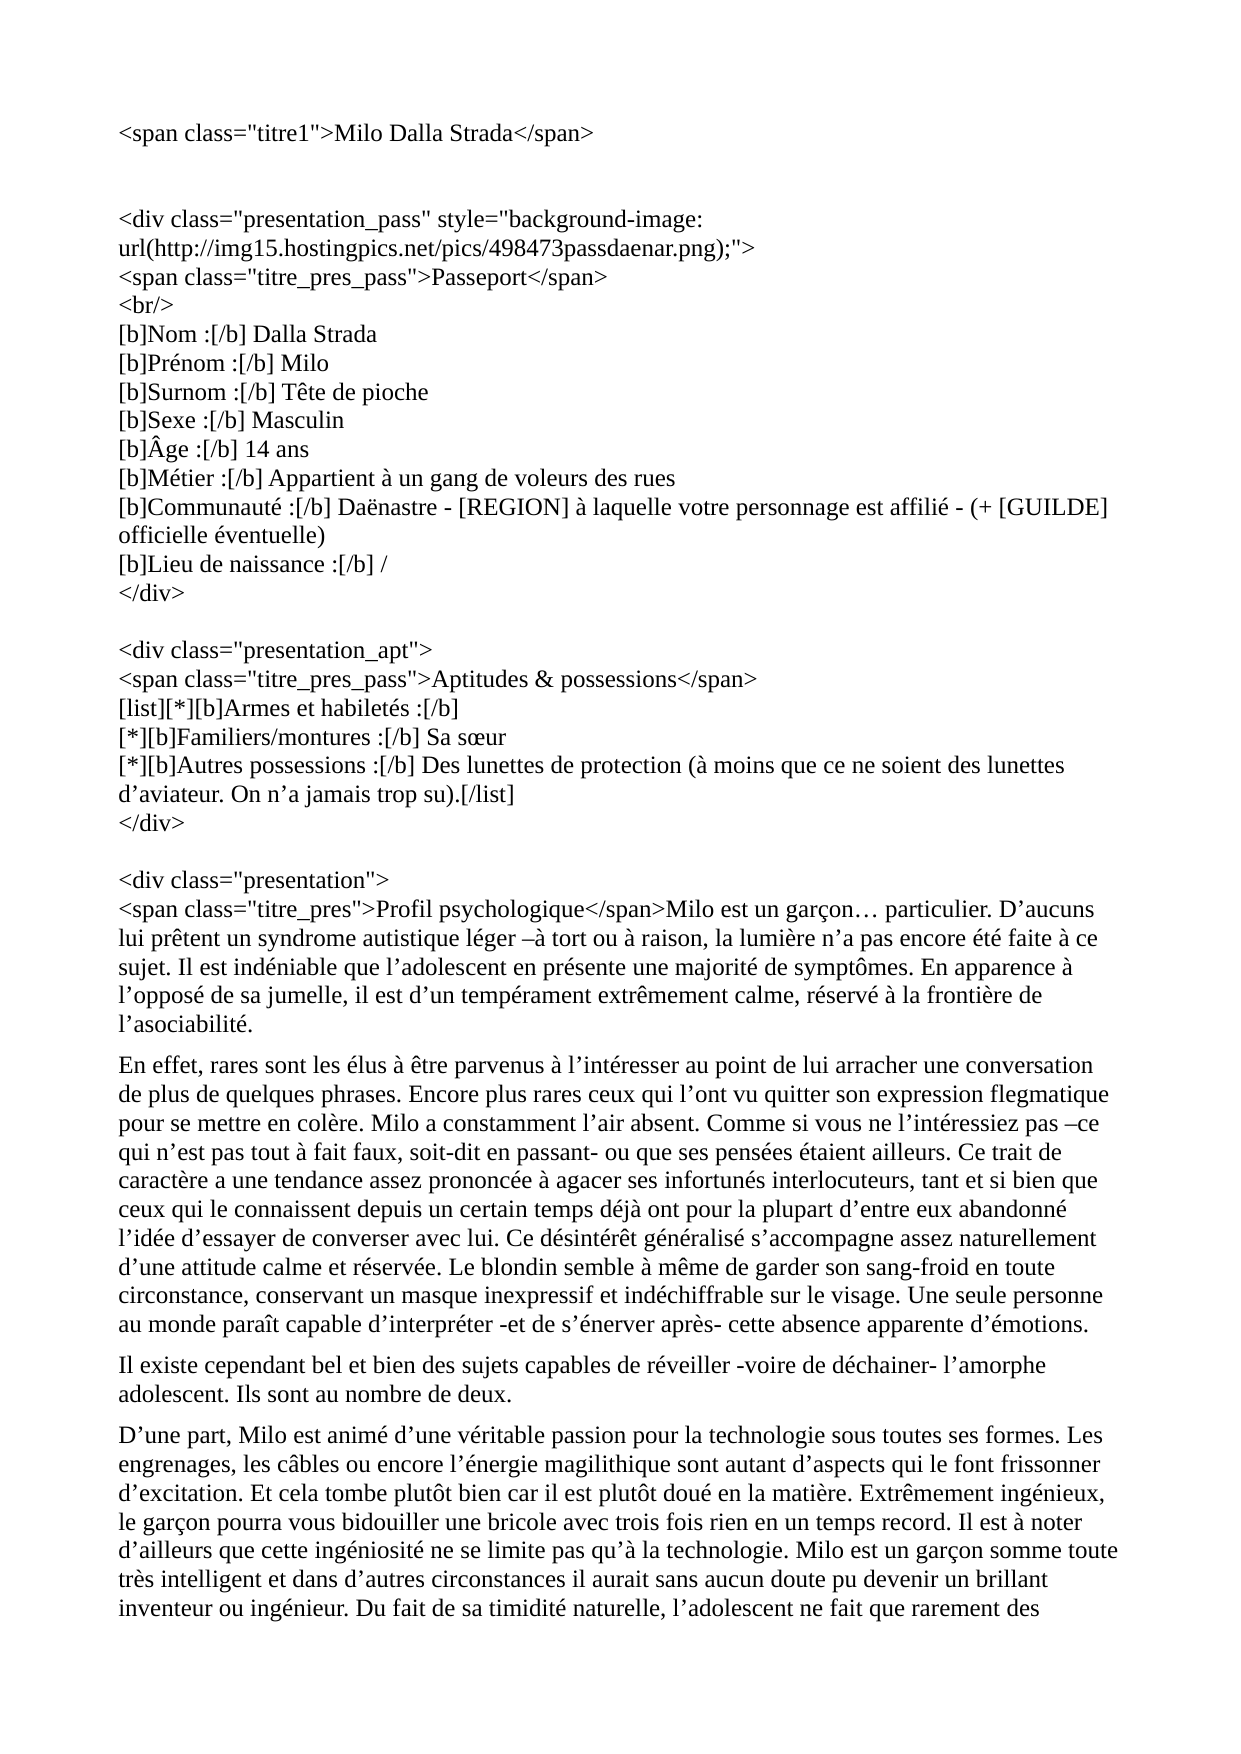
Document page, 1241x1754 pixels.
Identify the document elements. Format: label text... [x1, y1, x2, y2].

text <span class="titre1">Milo Dalla Strada</span> <div class="presentation_pass" style="background-image: url(http://img15.hostingpics.net/pics/498473passdaenar.png);"> <span class="titre_pres_pass">Passeport</span> <br/> [b]Nom :[/b] Dalla Strada [b]Prénom :[/b] Milo [b]Surnom :[/b] Tête de pioche [b]Sexe :[/b] Masculin [b]Âge :[/b] 14 ans [b]Métier :[/b] Appartient à un gang de voleurs des rues [b]Communauté :[/b] Daënastre - [REGION] à laquelle votre personnage est affilié - (+ [GUILDE] officielle éventuelle) [b]Lieu de naissance :[/b] / </div> <div class="presentation_apt"> <span class="titre_pres_pass">Aptitudes & possessions</span> [list][*][b]Armes et habiletés :[/b] [*][b]Familiers/montures :[/b] Sa sœur [*][b]Autres possessions :[/b] Des lunettes de protection (à moins que ce ne soient des lunettes d’aviateur. On n’a jamais trop su).[/list] </div> <div class="presentation"> <span class="titre_pres">Profil psychologique</span>Milo est un garçon… particulier. D’aucuns lui prêtent un syndrome autistique léger –à tort ou à raison, la lumière n’a pas encore été faite à ce sujet. Il est indéniable que l’adolescent en présente une majorité de symptômes. En apparence à l’opposé de sa jumelle, il est d’un tempérament extrêmement calme, réservé à la frontière de l’asociabilité. [118, 118, 1122, 1038]
text Il existe cependant bel et bien des sujets capables de réveiller -voire de déchainer- l’amorphe adolescent. Ils sont au nombre de deux. [118, 1351, 1122, 1408]
text D’une part, Milo est animé d’une véritable passion pour la technologie sous toutes ses formes. Les engrenages, les câbles ou encore l’énergie magilithique sont autant d’aspects qui le font frissonner d’excitation. Et cela tombe plutôt bien car il est plutôt doué en la matière. Extrêmement ingénieux, le garçon pourra vous bidouiller une bricole avec trois fois rien en un temps record. Il est à noter d’ailleurs que cette ingéniosité ne se limite pas qu’à la technologie. Milo est un garçon somme toute très intelligent et dans d’autres circonstances il aurait sans aucun doute pu devenir un brillant inventeur ou ingénieur. Du fait de sa timidité naturelle, l’adolescent ne fait que rarement des [118, 1421, 1122, 1622]
text En effet, rares sont les élus à être parvenus à l’intéresser au point de lui arracher une conversation de plus de quelques phrases. Encore plus rares ceux qui l’ont vu quitter son expression flegmatique pour se mettre en colère. Milo a constamment l’air absent. Comme si vous ne l’intéressiez pas –ce qui n’est pas tout à fait faux, soit-dit en passant- ou que ses pensées étaient ailleurs. Ce trait de caractère a une tendance assez prononcée à agacer ses infortunés interlocuteurs, tant et si bien que ceux qui le connaissent depuis un certain temps déjà ont pour la plupart d’entre eux abandonné l’idée d’essayer de converser avec lui. Ce désintérêt généralisé s’accompagne assez naturellement d’une attitude calme et réservée. Le blondin semble à même de garder son sang-froid en toute circonstance, conservant un masque inexpressif et indéchiffrable sur le visage. Une seule personne au monde paraît capable d’interpréter -et de s’énerver après- cette absence apparente d’émotions. [118, 1051, 1122, 1338]
